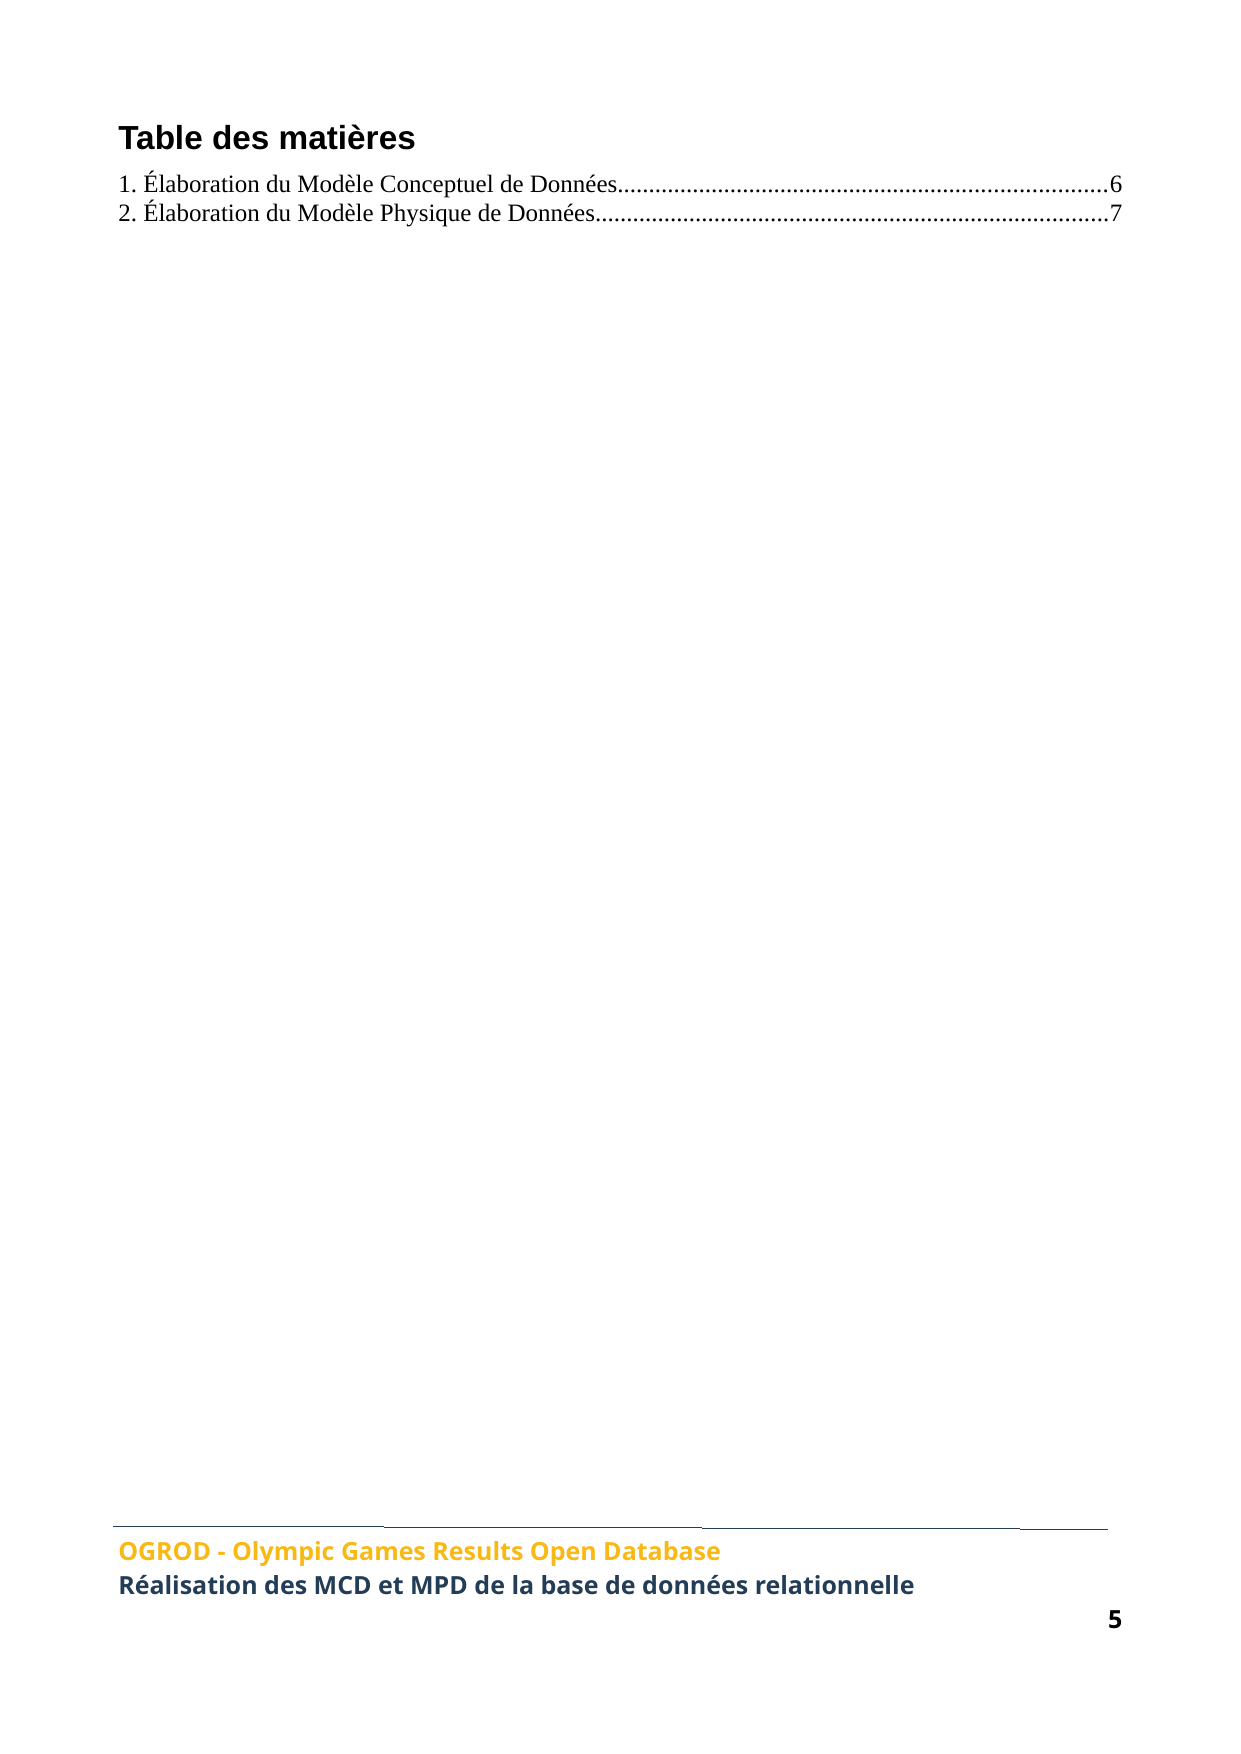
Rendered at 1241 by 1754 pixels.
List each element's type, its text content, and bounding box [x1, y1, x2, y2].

text 2. Élaboration du Modèle Physique de Données 7 [118, 198, 1122, 227]
subtitle Table des matières [118, 118, 1122, 157]
text 1. Élaboration du Modèle Conceptuel de Données 6 [118, 169, 1122, 198]
